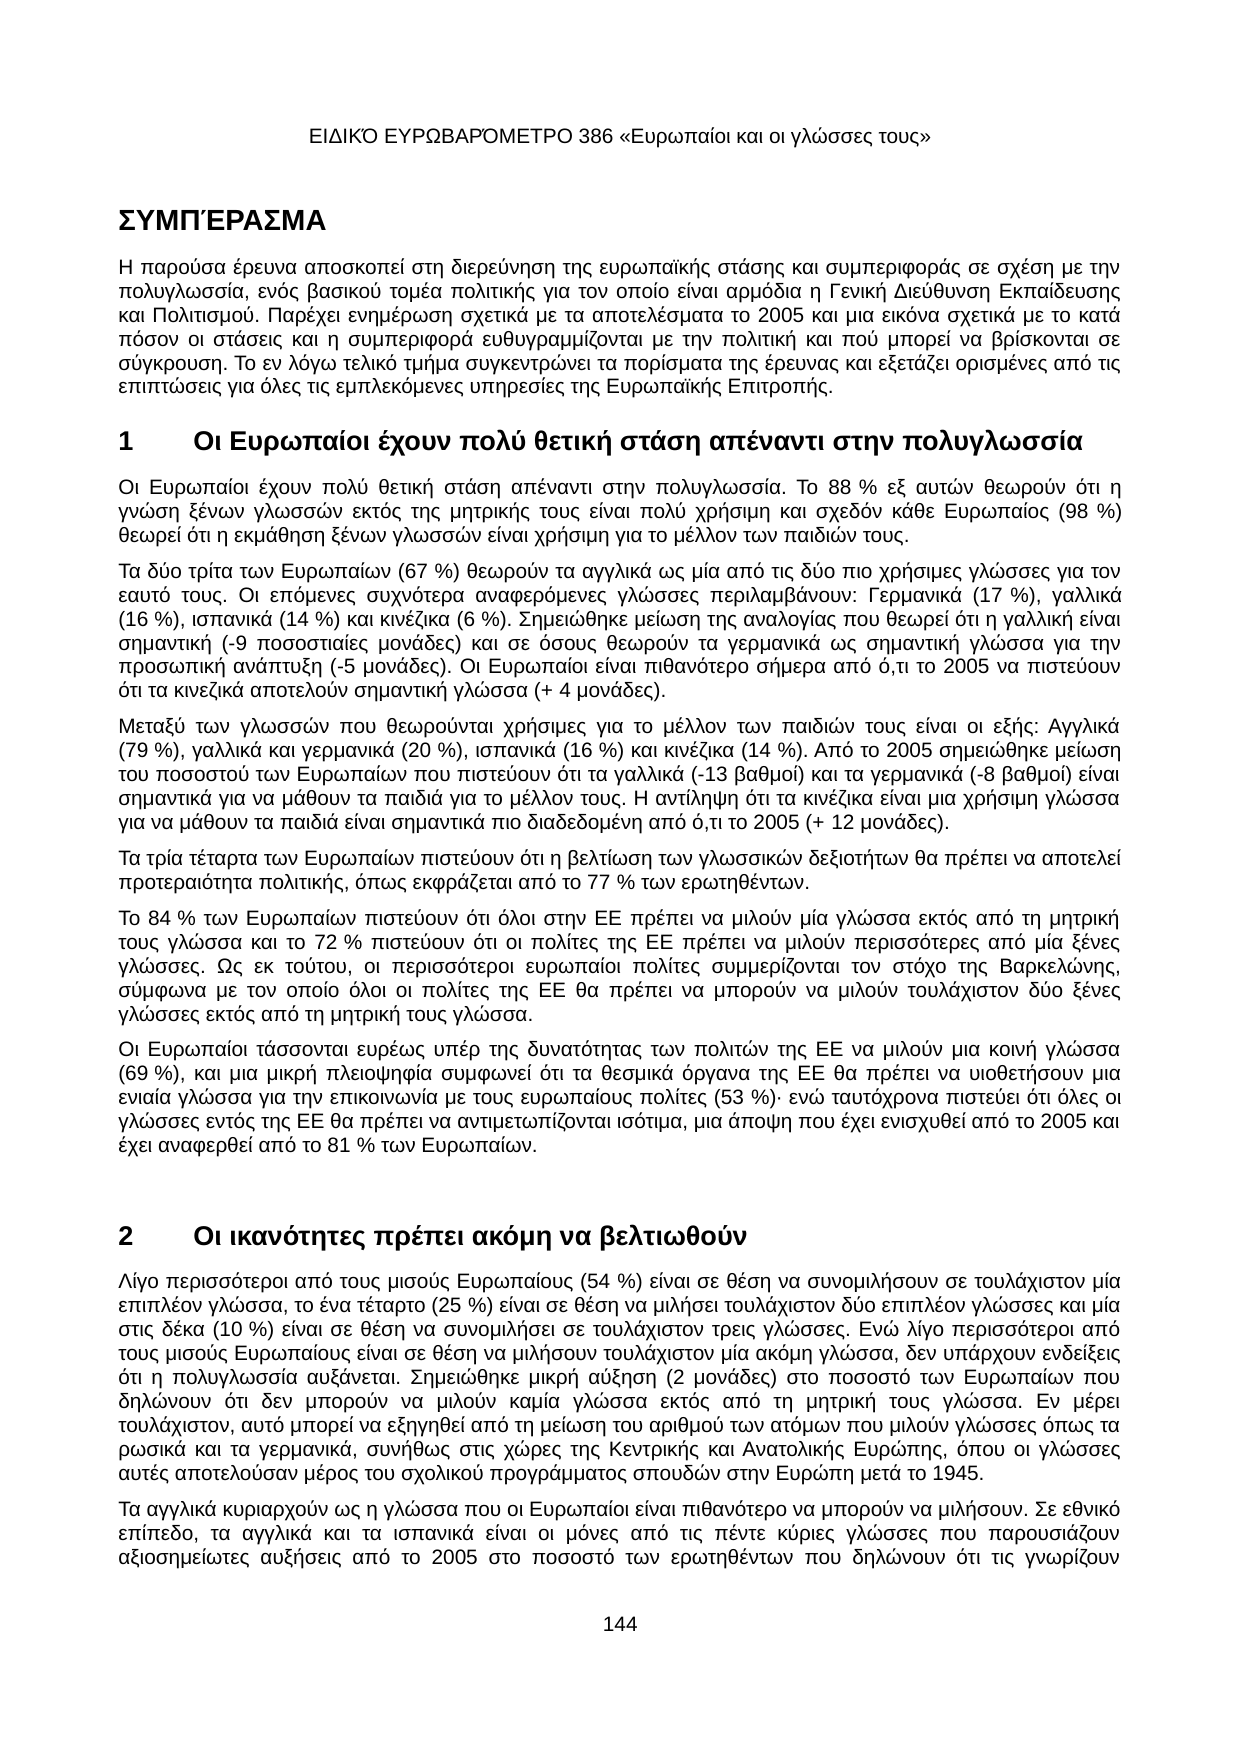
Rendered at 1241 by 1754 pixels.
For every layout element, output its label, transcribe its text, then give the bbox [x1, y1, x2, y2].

text Λίγο περισσότεροι από τους μισούς Ευρωπαίους (54 %) είναι σε θέση να συνομιλήσουν σε τουλάχιστον μία επιπλέον γλώσσα, το ένα τέταρτο (25 %) είναι σε θέση να μιλήσει τουλάχιστον δύο επιπλέον γλώσσες και μία στις δέκα (10 %) είναι σε θέση να συνομιλήσει σε τουλάχιστον τρεις γλώσσες. Ενώ λίγο περισσότεροι από τους μισούς Ευρωπαίους είναι σε θέση να μιλήσουν τουλάχιστον μία ακόμη γλώσσα, δεν υπάρχουν ενδείξεις ότι η πολυγλωσσία αυξάνεται. Σημειώθηκε μικρή αύξηση (2 μονάδες) στο ποσοστό των Ευρωπαίων που δηλώνουν ότι δεν μπορούν να μιλούν καμία γλώσσα εκτός από τη μητρική τους γλώσσα. Εν μέρει τουλάχιστον, αυτό μπορεί να εξηγηθεί από τη μείωση του αριθμού των ατόμων που μιλούν γλώσσες όπως τα ρωσικά και τα γερμανικά, συνήθως στις χώρες της Κεντρικής και Ανατολικής Ευρώπης, όπου οι γλώσσες αυτές αποτελούσαν μέρος του σχολικού προγράμματος σπουδών στην Ευρώπη μετά το 1945. [118, 1269, 1122, 1485]
text Οι Ευρωπαίοι έχουν πολύ θετική στάση απέναντι στην πολυγλωσσία. Το 88 % εξ αυτών θεωρούν ότι η γνώση ξένων γλωσσών εκτός της μητρικής τους είναι πολύ χρήσιμη και σχεδόν κάθε Ευρωπαίος (98 %) θεωρεί ότι η εκμάθηση ξένων γλωσσών είναι χρήσιμη για το μέλλον των παιδιών τους. [118, 475, 1122, 547]
text Τα αγγλικά κυριαρχούν ως η γλώσσα που οι Ευρωπαίοι είναι πιθανότερο να μπορούν να μιλήσουν. Σε εθνικό επίπεδο, τα αγγλικά και τα ισπανικά είναι οι μόνες από τις πέντε κύριες γλώσσες που παρουσιάζουν αξιοσημείωτες αυξήσεις από το 2005 στο ποσοστό των ερωτηθέντων που δηλώνουν ότι τις γνωρίζουν [118, 1497, 1122, 1569]
text Τα δύο τρίτα των Ευρωπαίων (67 %) θεωρούν τα αγγλικά ως μία από τις δύο πιο χρήσιμες γλώσσες για τον εαυτό τους. Οι επόμενες συχνότερα αναφερόμενες γλώσσες περιλαμβάνουν: Γερμανικά (17 %), γαλλικά (16 %), ισπανικά (14 %) και κινέζικα (6 %). Σημειώθηκε μείωση της αναλογίας που θεωρεί ότι η γαλλική είναι σημαντική (-9 ποσοστιαίες μονάδες) και σε όσους θεωρούν τα γερμανικά ως σημαντική γλώσσα για την προσωπική ανάπτυξη (-5 μονάδες). Οι Ευρωπαίοι είναι πιθανότερο σήμερα από ό,τι το 2005 να πιστεύουν ότι τα κινεζικά αποτελούν σημαντική γλώσσα (+ 4 μονάδες). [118, 558, 1122, 702]
text Μεταξύ των γλωσσών που θεωρούνται χρήσιμες για το μέλλον των παιδιών τους είναι οι εξής: Αγγλικά (79 %), γαλλικά και γερμανικά (20 %), ισπανικά (16 %) και κινέζικα (14 %). Από το 2005 σημειώθηκε μείωση του ποσοστού των Ευρωπαίων που πιστεύουν ότι τα γαλλικά (-13 βαθμοί) και τα γερμανικά (-8 βαθμοί) είναι σημαντικά για να μάθουν τα παιδιά για το μέλλον τους. Η αντίληψη ότι τα κινέζικα είναι μια χρήσιμη γλώσσα για να μάθουν τα παιδιά είναι σημαντικά πιο διαδεδομένη από ό,τι το 2005 (+ 12 μονάδες). [118, 714, 1122, 834]
subtitle Οι Ευρωπαίοι έχουν πολύ θετική στάση απέναντι στην πολυγλωσσία [118, 425, 1122, 456]
subtitle Οι ικανότητες πρέπει ακόμη να βελτιωθούν [118, 1219, 1122, 1251]
text Οι Ευρωπαίοι τάσσονται ευρέως υπέρ της δυνατότητας των πολιτών της ΕΕ να μιλούν μια κοινή γλώσσα (69 %), και μια μικρή πλειοψηφία συμφωνεί ότι τα θεσμικά όργανα της ΕΕ θα πρέπει να υιοθετήσουν μια ενιαία γλώσσα για την επικοινωνία με τους ευρωπαίους πολίτες (53 %)· ενώ ταυτόχρονα πιστεύει ότι όλες οι γλώσσες εντός της ΕΕ θα πρέπει να αντιμετωπίζονται ισότιμα, μια άποψη που έχει ενισχυθεί από το 2005 και έχει αναφερθεί από το 81 % των Ευρωπαίων. [118, 1037, 1122, 1157]
text Τα τρία τέταρτα των Ευρωπαίων πιστεύουν ότι η βελτίωση των γλωσσικών δεξιοτήτων θα πρέπει να αποτελεί προτεραιότητα πολιτικής, όπως εκφράζεται από το 77 % των ερωτηθέντων. [118, 846, 1122, 894]
subtitle ΣΥΜΠΈΡΑΣΜΑ [118, 202, 1122, 236]
text Η παρούσα έρευνα αποσκοπεί στη διερεύνηση της ευρωπαϊκής στάσης και συμπεριφοράς σε σχέση με την πολυγλωσσία, ενός βασικού τομέα πολιτικής για τον οποίο είναι αρμόδια η Γενική Διεύθυνση Εκπαίδευσης και Πολιτισμού. Παρέχει ενημέρωση σχετικά με τα αποτελέσματα το 2005 και μια εικόνα σχετικά με το κατά πόσον οι στάσεις και η συμπεριφορά ευθυγραμμίζονται με την πολιτική και πού μπορεί να βρίσκονται σε σύγκρουση. Το εν λόγω τελικό τμήμα συγκεντρώνει τα πορίσματα της έρευνας και εξετάζει ορισμένες από τις επιπτώσεις για όλες τις εμπλεκόμενες υπηρεσίες της Ευρωπαϊκής Επιτροπής. [118, 254, 1122, 398]
text Το 84 % των Ευρωπαίων πιστεύουν ότι όλοι στην ΕΕ πρέπει να μιλούν μία γλώσσα εκτός από τη μητρική τους γλώσσα και το 72 % πιστεύουν ότι οι πολίτες της ΕΕ πρέπει να μιλούν περισσότερες από μία ξένες γλώσσες. Ως εκ τούτου, οι περισσότεροι ευρωπαίοι πολίτες συμμερίζονται τον στόχο της Βαρκελώνης, σύμφωνα με τον οποίο όλοι οι πολίτες της ΕΕ θα πρέπει να μπορούν να μιλούν τουλάχιστον δύο ξένες γλώσσες εκτός από τη μητρική τους γλώσσα. [118, 906, 1122, 1025]
